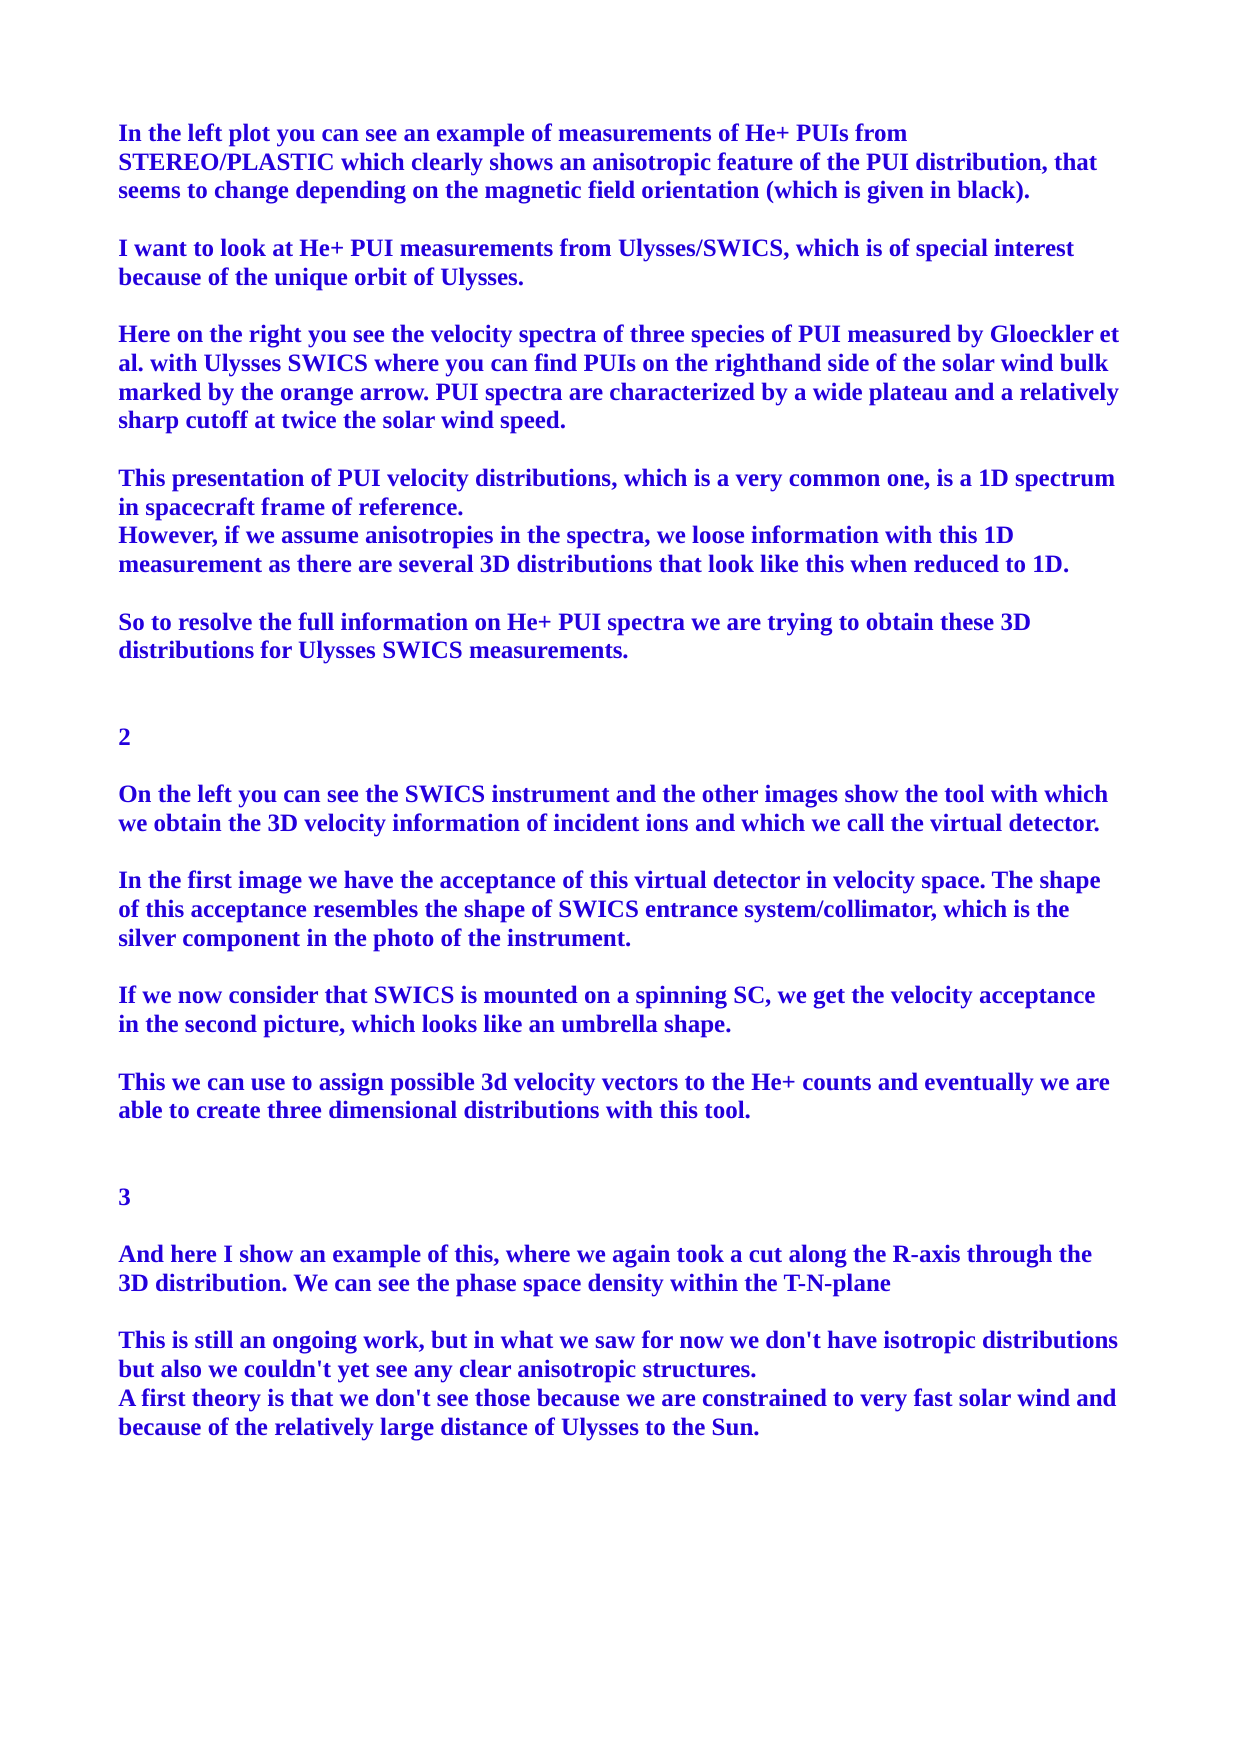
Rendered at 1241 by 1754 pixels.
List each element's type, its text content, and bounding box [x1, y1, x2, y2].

text So to resolve the full information on He+ PUI spectra we are trying to obtain these 3D distributions for Ulysses SWICS measurements. [118, 607, 1122, 664]
text In the first image we have the acceptance of this virtual detector in velocity space. The shape of this acceptance resembles the shape of SWICS entrance system/collimator, which is the silver component in the photo of the instrument. [118, 866, 1122, 952]
text And here I show an example of this, where we again took a cut along the R-axis through the 3D distribution. We can see the phase space density within the T-N-plane [118, 1239, 1122, 1297]
text I want to look at He+ PUI measurements from Ulysses/SWICS, which is of special interest because of the unique orbit of Ulysses. [118, 233, 1122, 291]
text This presentation of PUI velocity distributions, which is a very common one, is a 1D spectrum in spacecraft frame of reference. [118, 463, 1122, 521]
text If we now consider that SWICS is mounted on a spinning SC, we get the velocity acceptance in the second picture, which looks like an umbrella shape. [118, 981, 1122, 1038]
text A first theory is that we don't see those because we are constrained to very fast solar wind and because of the relatively large distance of Ulysses to the Sun. [118, 1383, 1122, 1441]
text However, if we assume anisotropies in the spectra, we loose information with this 1D measurement as there are several 3D distributions that look like this when reduced to 1D. [118, 521, 1122, 578]
text In the left plot you can see an example of measurements of He+ PUIs from STEREO/PLASTIC which clearly shows an anisotropic feature of the PUI distribution, that seems to change depending on the magnetic field orientation (which is given in black). [118, 118, 1122, 204]
text This is still an ongoing work, but in what we saw for now we don't have isotropic distributions but also we couldn't yet see any clear anisotropic structures. [118, 1326, 1122, 1383]
text Here on the right you see the velocity spectra of three species of PUI measured by Gloeckler et al. with Ulysses SWICS where you can find PUIs on the righthand side of the solar wind bulk marked by the orange arrow. PUI spectra are characterized by a wide plateau and a relatively sharp cutoff at twice the solar wind speed. [118, 319, 1122, 434]
text 3 [118, 1182, 1122, 1211]
text On the left you can see the SWICS instrument and the other images show the tool with which we obtain the 3D velocity information of incident ions and which we call the virtual detector. [118, 779, 1122, 837]
text This we can use to assign possible 3d velocity vectors to the He+ counts and eventually we are able to create three dimensional distributions with this tool. [118, 1067, 1122, 1124]
text 2 [118, 722, 1122, 751]
